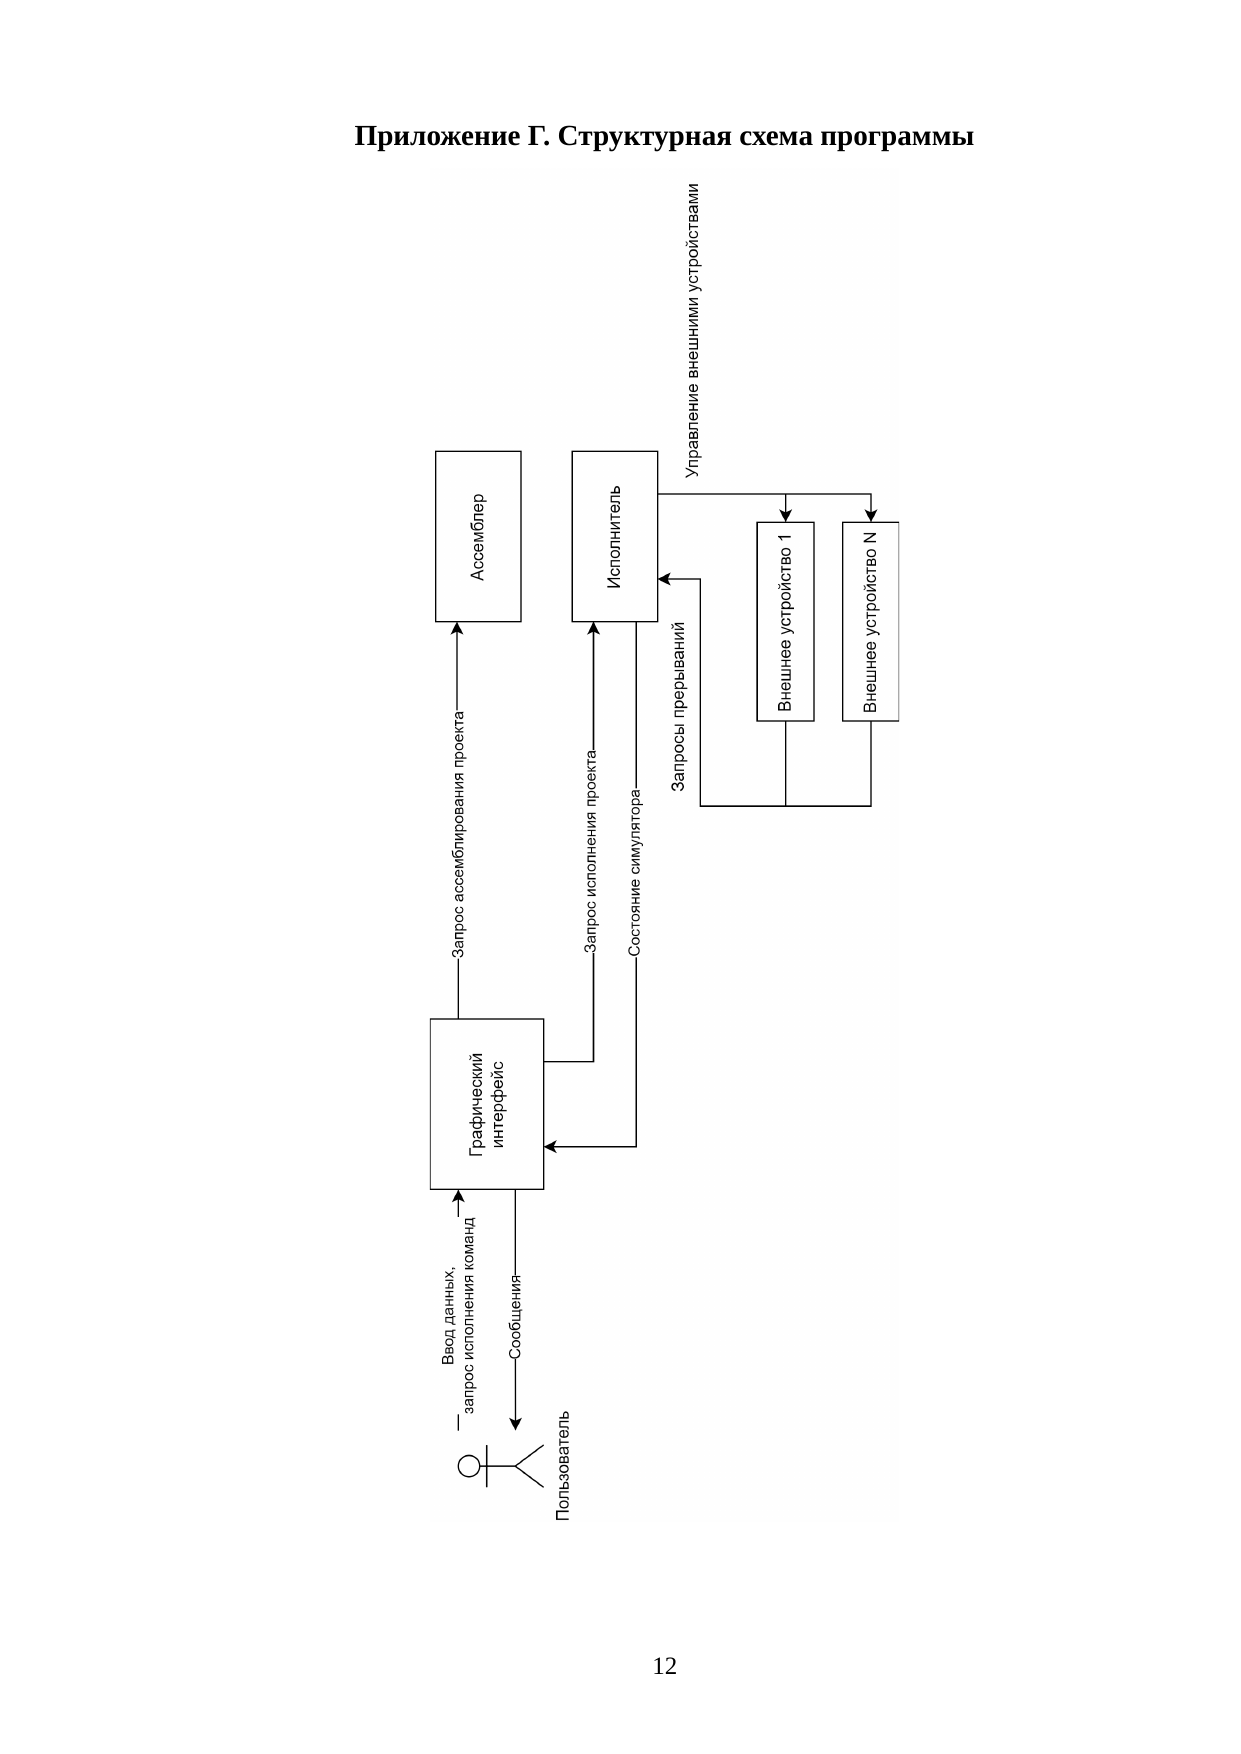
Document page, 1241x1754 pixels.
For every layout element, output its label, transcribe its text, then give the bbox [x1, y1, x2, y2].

text Приложение Г. Структурная схема программы [177, 118, 1152, 152]
picture [429, 168, 900, 1522]
